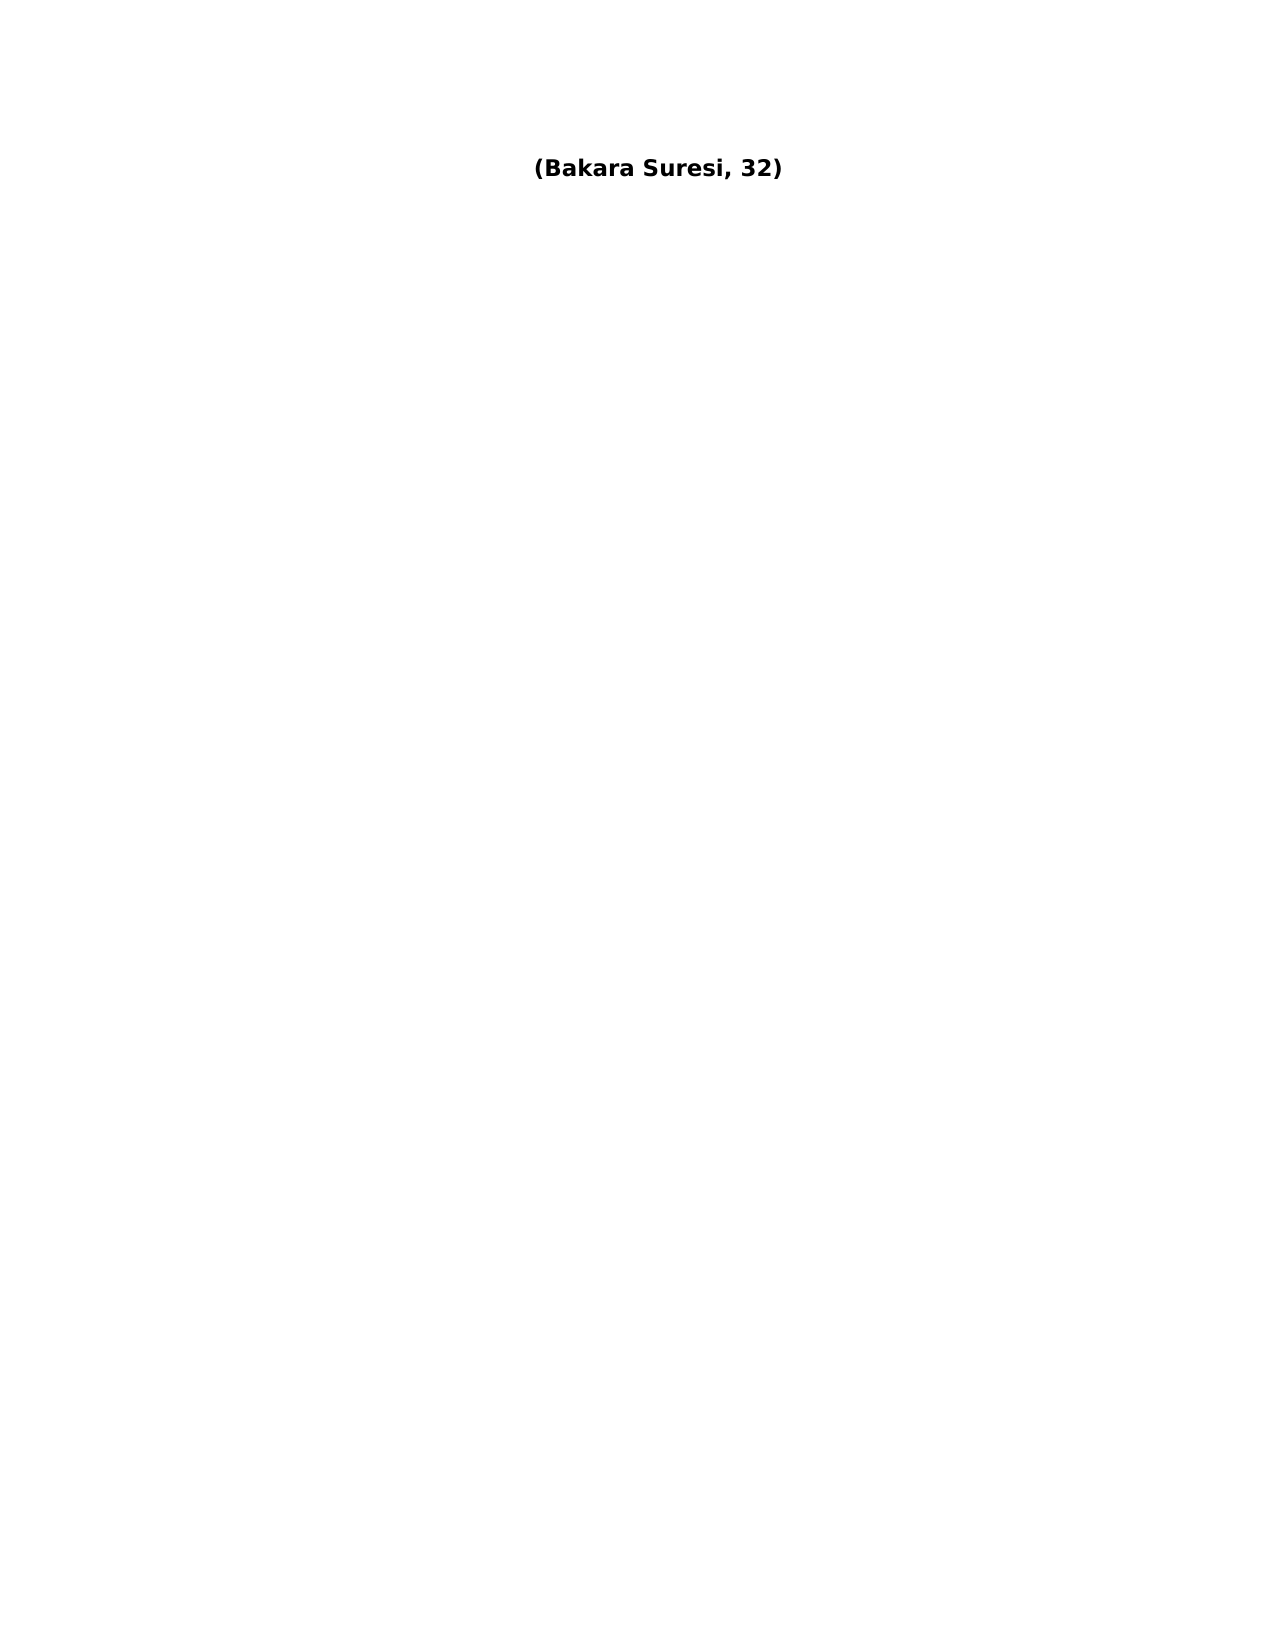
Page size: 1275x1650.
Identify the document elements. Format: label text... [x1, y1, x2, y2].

text (Bakara Suresi, 32) [187, 150, 1070, 183]
